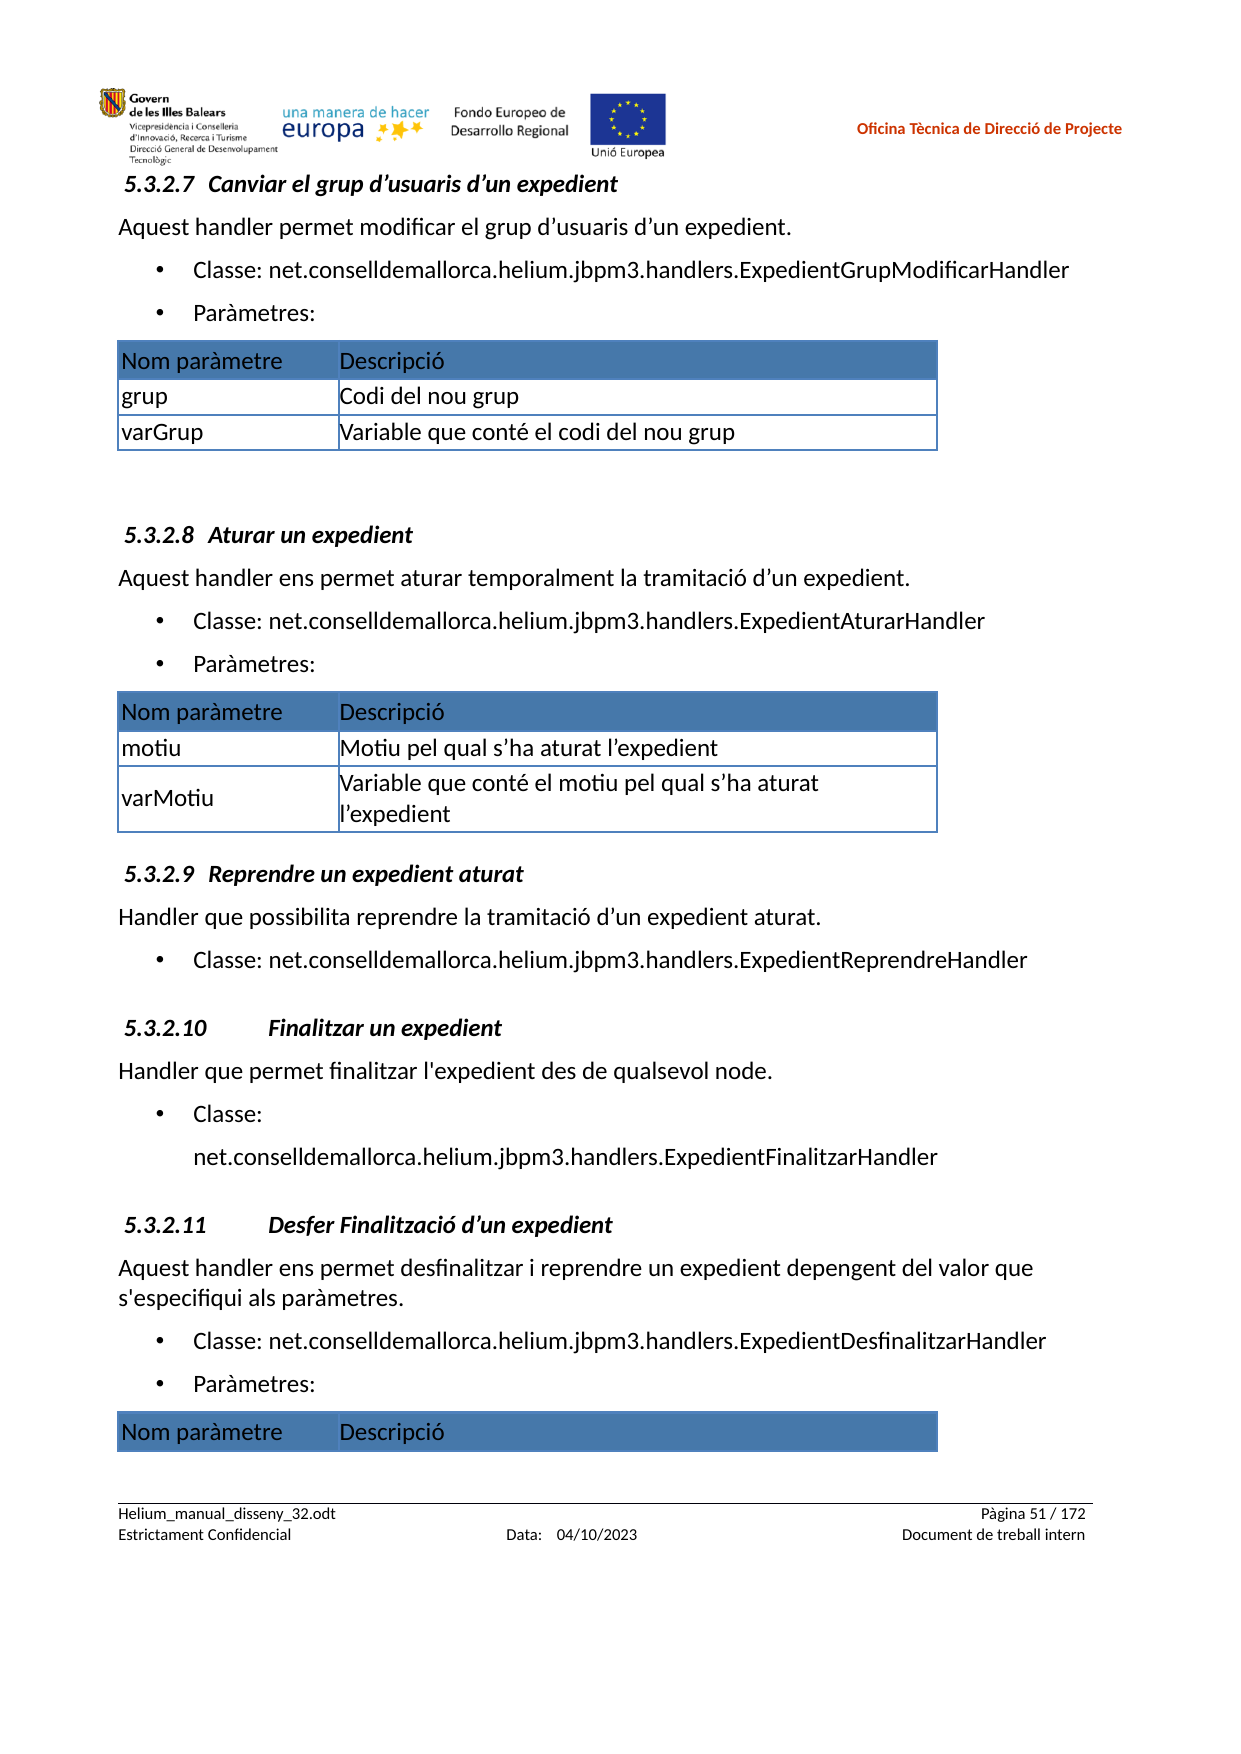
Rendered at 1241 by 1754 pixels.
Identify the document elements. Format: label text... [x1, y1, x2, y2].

list Paràmetres: [156, 297, 1122, 327]
table_cell varMotiu [119, 767, 338, 831]
text Aquest handler ens permet aturar temporalment la tramitació d’un expedient. [118, 562, 1122, 593]
table_cell Codi del nou grup [340, 380, 936, 414]
picture [99, 87, 668, 166]
table_header Descripció [340, 693, 936, 730]
table_cell grup [119, 380, 338, 414]
list net.conselldemallorca.helium.jbpm3.handlers.ExpedientFinalitzarHandler [156, 1141, 1122, 1172]
table_cell Variable que conté el codi del nou grup [340, 416, 936, 449]
subtitle Finalitzar un expedient [118, 1012, 1122, 1042]
subtitle Aturar un expedient [118, 519, 1122, 550]
subtitle Reprendre un expedient aturat [118, 858, 1122, 889]
text Aquest handler permet modificar el grup d’usuaris d’un expedient. [118, 211, 1122, 241]
list Classe: net.conselldemallorca.helium.jbpm3.handlers.ExpedientDesfinalitzarHandler [156, 1325, 1122, 1356]
list Classe: net.conselldemallorca.helium.jbpm3.handlers.ExpedientReprendreHandler [156, 944, 1122, 975]
list Paràmetres: [156, 1368, 1122, 1399]
table_header Nom paràmetre [119, 342, 338, 378]
table_cell Motiu pel qual s’ha aturat l’expedient [340, 732, 936, 765]
table_header Nom paràmetre [119, 693, 338, 730]
list Classe: net.conselldemallorca.helium.jbpm3.handlers.ExpedientGrupModificarHandler [156, 254, 1122, 284]
table_cell varGrup [119, 416, 338, 449]
text Handler que possibilita reprendre la tramitació d’un expedient aturat. [118, 901, 1122, 932]
list Classe: [156, 1098, 1122, 1128]
table_header Descripció [340, 342, 936, 378]
subtitle Canviar el grup d’usuaris d’un expedient [118, 168, 1122, 198]
list Classe: net.conselldemallorca.helium.jbpm3.handlers.ExpedientAturarHandler [156, 605, 1122, 636]
subtitle Desfer Finalització d’un expedient [118, 1209, 1122, 1239]
table_header Nom paràmetre [119, 1414, 338, 1450]
text Handler que permet finalitzar l'expedient des de qualsevol node. [118, 1055, 1122, 1086]
table_cell Variable que conté el motiu pel qual s’ha aturat l’expedient [340, 767, 936, 831]
text Aquest handler ens permet desfinalitzar i reprendre un expedient depengent del valor que s'especifiqui als paràmetres. [118, 1252, 1122, 1313]
table_cell motiu [119, 732, 338, 765]
list Paràmetres: [156, 648, 1122, 679]
table_header Descripció [340, 1414, 936, 1450]
